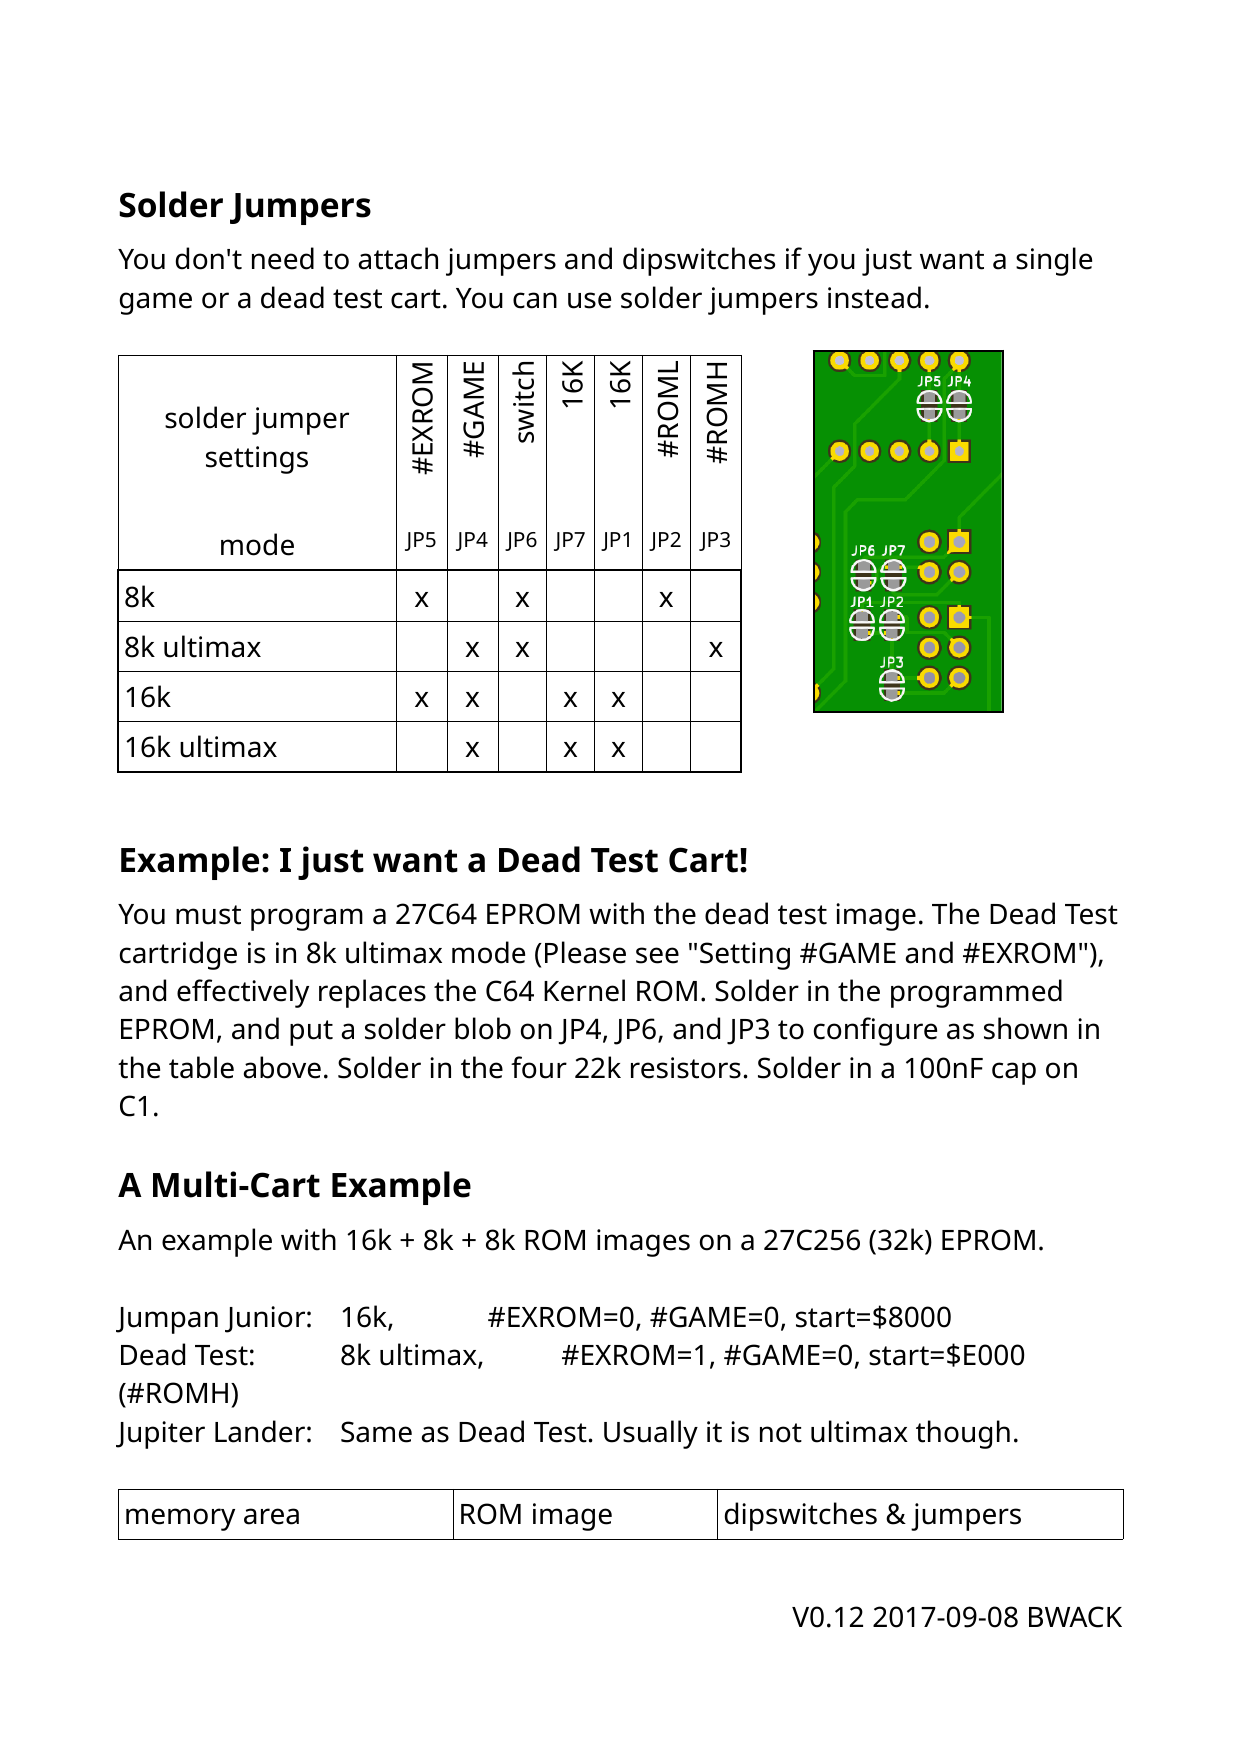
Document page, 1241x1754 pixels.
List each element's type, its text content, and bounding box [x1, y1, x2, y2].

table_cell x [691, 622, 740, 671]
table_cell [691, 722, 740, 771]
table_cell [547, 622, 594, 671]
table_cell [691, 672, 740, 721]
table_header dipswitches & jumpers [718, 1490, 1123, 1538]
table_cell [397, 622, 447, 671]
table_cell x [595, 672, 642, 721]
text Jumpan Junior: 16k, #EXROM=0, #GAME=0, start=$8000 [118, 1297, 1122, 1335]
table_cell x [397, 672, 447, 721]
subtitle A Multi-Cart Example [118, 1162, 1122, 1208]
table_cell JP5 [397, 520, 447, 569]
table_header #EXROM [397, 356, 447, 519]
table_cell x [397, 571, 447, 621]
table_cell 16k [119, 672, 396, 721]
table_cell [643, 622, 690, 671]
table_cell x [595, 722, 642, 771]
table_cell x [499, 622, 546, 671]
text You must program a 27C64 EPROM with the dead test image. The Dead Test cartridge is in 8k ultimax mode (Please see "Setting #GAME and #EXROM"), and effectively replaces the C64 Kernel ROM. Solder in the programmed EPROM, and put a solder blob on JP4, JP6, and JP3 to configure as shown in the table above. Solder in the four 22k resistors. Solder in a 100nF cap on C1. [118, 894, 1122, 1124]
table_header #GAME [448, 356, 498, 519]
table_cell x [499, 571, 546, 621]
table_header #ROML [643, 356, 690, 519]
subtitle Example: I just want a Dead Test Cart! [118, 836, 1122, 882]
table_cell [691, 571, 740, 621]
table_cell x [643, 571, 690, 621]
table_cell mode [119, 520, 396, 569]
table_cell [643, 672, 690, 721]
table_cell [499, 722, 546, 771]
table_cell JP3 [691, 520, 741, 569]
text You don't need to attach jumpers and dipswitches if you just want a single game or a dead test cart. You can use solder jumpers instead. [118, 240, 1122, 316]
table_cell [643, 722, 690, 771]
table_header #ROMH [691, 356, 741, 519]
text An example with 16k + 8k + 8k ROM images on a 27C256 (32k) EPROM. [118, 1220, 1122, 1259]
table_cell x [547, 722, 594, 771]
subtitle Solder Jumpers [118, 181, 1122, 227]
table_cell JP2 [643, 520, 690, 569]
table_header 16K [595, 356, 642, 519]
table_cell JP6 [499, 520, 546, 569]
text Jupiter Lander: Same as Dead Test. Usually it is not ultimax though. [118, 1412, 1122, 1450]
table_header memory area [119, 1490, 453, 1538]
table_cell [499, 672, 546, 721]
table_cell x [448, 722, 498, 771]
table_header switch [499, 356, 546, 519]
table_header ROM image [454, 1490, 717, 1538]
text Dead Test: 8k ultimax, #EXROM=1, #GAME=0, start=$E000 (#ROMH) [118, 1335, 1122, 1412]
table_cell x [547, 672, 594, 721]
table_cell 16k ultimax [119, 722, 396, 771]
table_cell JP7 [547, 520, 594, 569]
table_cell [595, 571, 642, 621]
table_header solder jumper settings [119, 356, 396, 519]
table_cell JP4 [448, 520, 498, 569]
table_header 16K [547, 356, 594, 519]
table_cell x [448, 622, 498, 671]
table_cell x [448, 672, 498, 721]
picture [979, 352, 1002, 711]
table_cell 8k ultimax [119, 622, 396, 671]
table_cell 8k [119, 571, 396, 621]
table_cell [397, 722, 447, 771]
table_cell [547, 571, 594, 621]
table_cell JP1 [595, 520, 642, 569]
table_cell [595, 622, 642, 671]
table_cell [448, 571, 498, 621]
